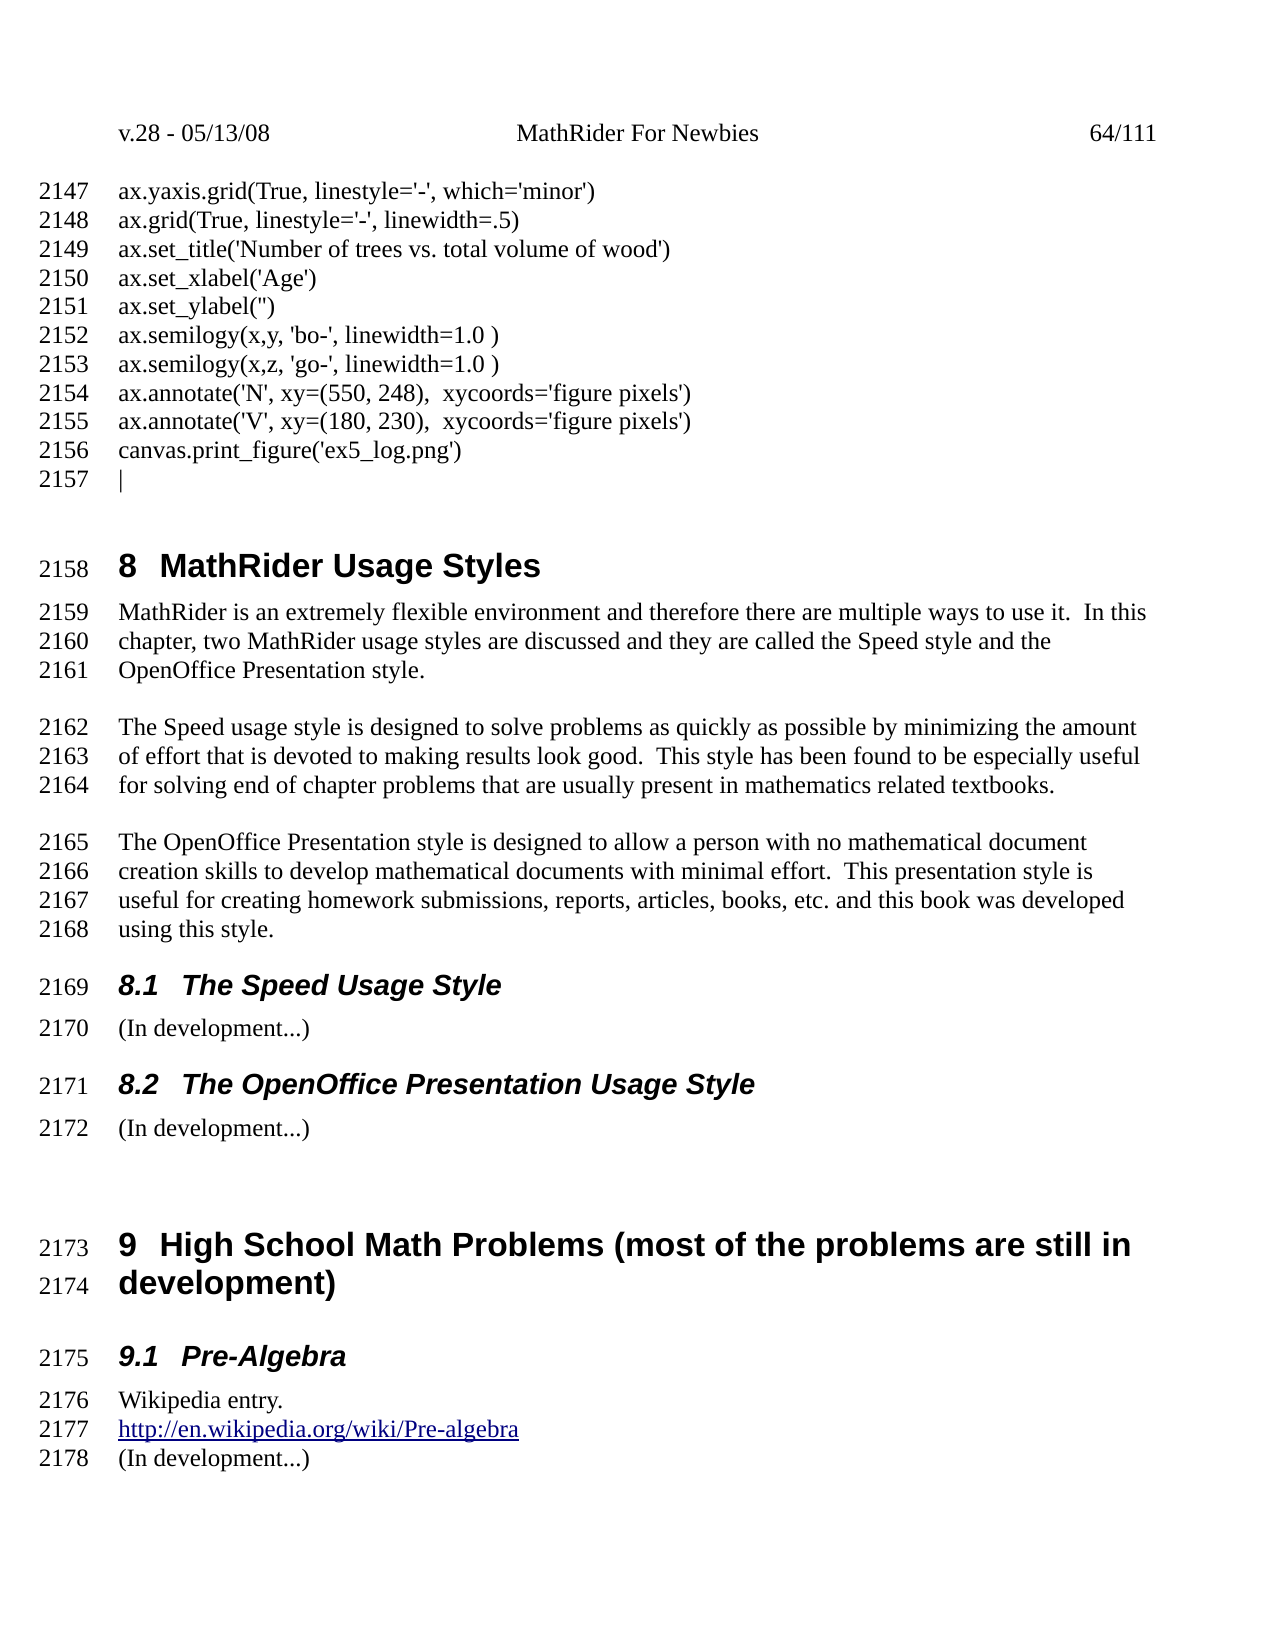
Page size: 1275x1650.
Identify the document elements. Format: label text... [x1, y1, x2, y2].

text canvas.print_figure('ex5_log.png') [118, 435, 1157, 464]
text The OpenOffice Presentation style is designed to allow a person with no mathematical document creation skills to develop mathematical documents with minimal effort. This presentation style is useful for creating homework submissions, reports, articles, books, etc. and this book was developed using this style. [118, 827, 1157, 942]
text ax.yaxis.grid(True, linestyle='-', which='minor') [118, 176, 1157, 205]
text | [118, 464, 1157, 493]
subtitle High School Math Problems (most of the problems are still in development) [118, 1224, 1157, 1302]
text ax.semilogy(x,z, 'go-', linewidth=1.0 ) [118, 349, 1157, 378]
subtitle The OpenOffice Presentation Usage Style [118, 1067, 1157, 1101]
text ax.annotate('V', xy=(180, 230), xycoords='figure pixels') [118, 406, 1157, 435]
text ax.annotate('N', xy=(550, 248), xycoords='figure pixels') [118, 378, 1157, 406]
subtitle Pre-Algebra [118, 1339, 1157, 1373]
text (In development...) [118, 1443, 1157, 1472]
text Wikipedia entry. [118, 1385, 1157, 1414]
text The Speed usage style is designed to solve problems as quickly as possible by minimizing the amount of effort that is devoted to making results look good. This style has been found to be especially useful for solving end of chapter problems that are usually present in mathematics related textbooks. [118, 712, 1157, 799]
text http://en.wikipedia.org/wiki/Pre-algebra [118, 1414, 1157, 1443]
text (In development...) [118, 1113, 1157, 1142]
text ax.grid(True, linestyle='-', linewidth=.5) [118, 205, 1157, 234]
text (In development...) [118, 1013, 1157, 1042]
text ax.set_ylabel('') [118, 291, 1157, 320]
text MathRider is an extremely flexible environment and therefore there are multiple ways to use it. In this chapter, two MathRider usage styles are discussed and they are called the Speed style and the OpenOffice Presentation style. [118, 597, 1157, 684]
subtitle The Speed Usage Style [118, 967, 1157, 1001]
text ax.set_title('Number of trees vs. total volume of wood') [118, 234, 1157, 263]
text ax.set_xlabel('Age') [118, 263, 1157, 291]
text ax.semilogy(x,y, 'bo-', linewidth=1.0 ) [118, 320, 1157, 349]
subtitle MathRider Usage Styles [118, 546, 1157, 585]
